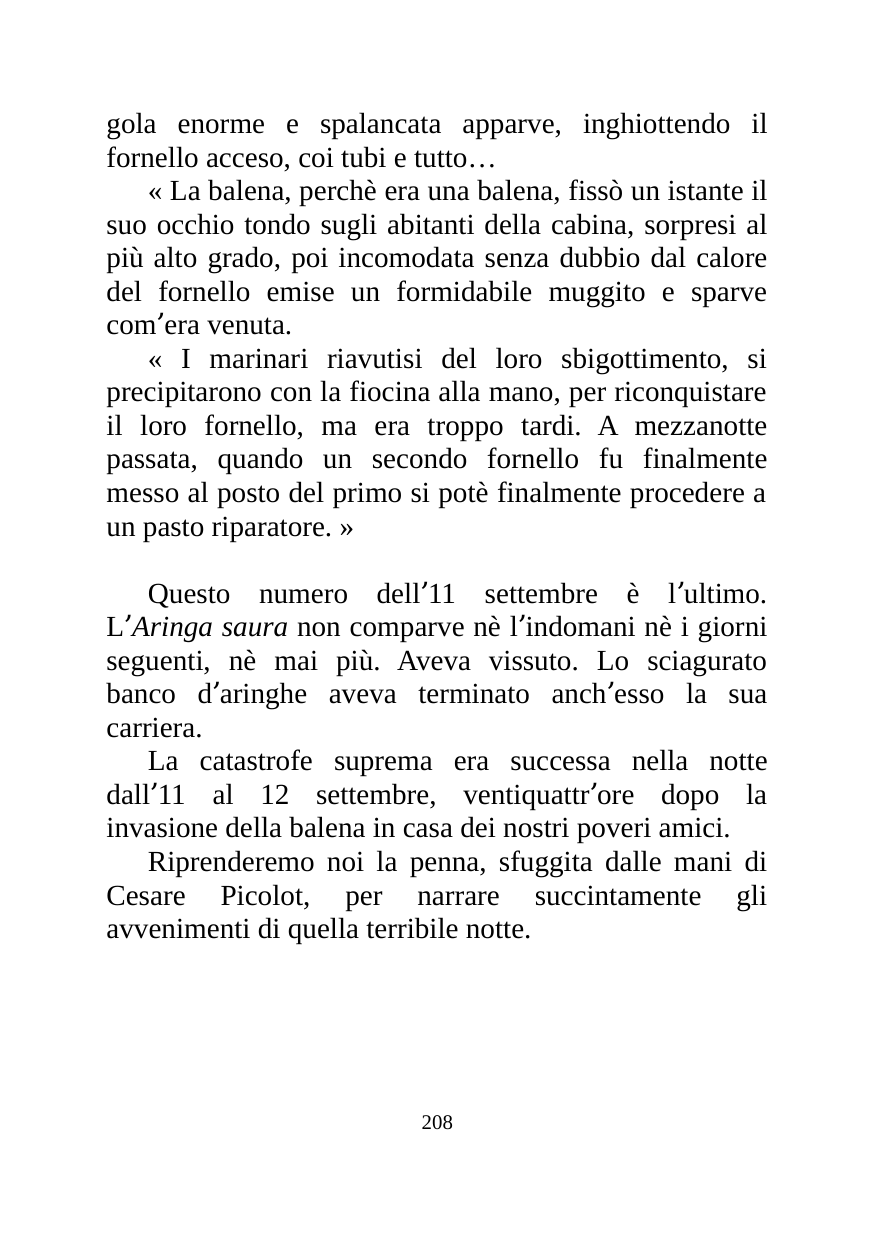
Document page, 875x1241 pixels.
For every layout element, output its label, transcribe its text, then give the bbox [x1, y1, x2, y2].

text « I marinari riavutisi del loro sbigottimento, si precipitarono con la fiocina alla mano, per riconquistare il loro fornello, ma era troppo tardi. A mezzanotte passata, quando un secondo fornello fu finalmente messo al posto del primo si potè finalmente procedere a un pasto riparatore. » [106, 341, 768, 542]
text « La balena, perchè era una balena, fissò un istante il suo occhio tondo sugli abitanti della cabina, sorpresi al più alto grado, poi incomodata senza dubbio dal calore del fornello emise un formidabile muggito e sparve com՚era venuta. [106, 173, 768, 341]
text gola enorme e spalancata apparve, inghiottendo il fornello acceso, coi tubi e tutto… [106, 106, 768, 173]
text Questo numero dell՚11 settembre è l՚ultimo. L՚Aringa saura non comparve nè l՚indomani nè i giorni seguenti, nè mai più. Aveva vissuto. Lo sciagurato banco d՚aringhe aveva terminato anch՚esso la sua carriera. [106, 576, 768, 743]
text La catastrofe suprema era successa nella notte dall՚11 al 12 settembre, ventiquattr՚ore dopo la invasione della balena in casa dei nostri poveri amici. [106, 743, 768, 844]
text Riprenderemo noi la penna, sfuggita dalle mani di Cesare Picolot, per narrare succintamente gli avvenimenti di quella terribile notte. [106, 844, 768, 945]
